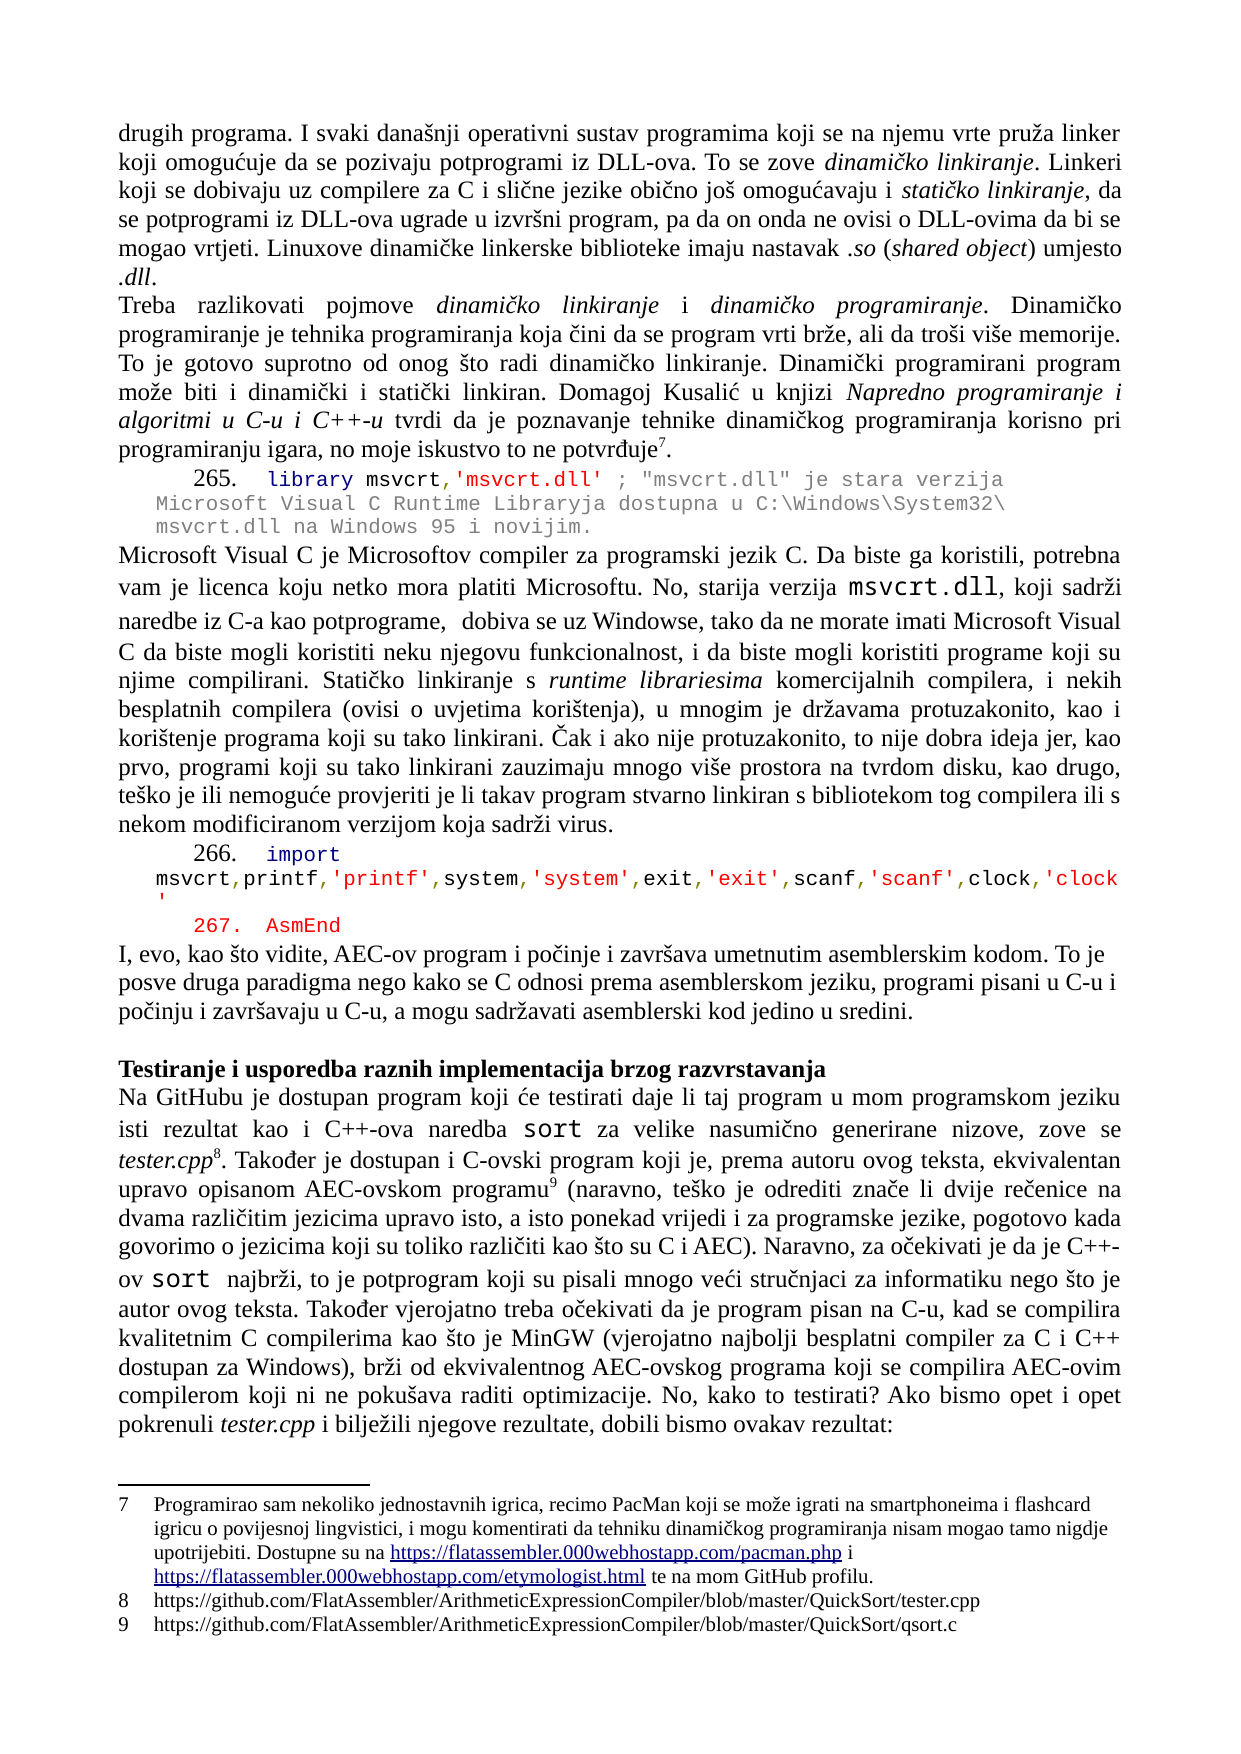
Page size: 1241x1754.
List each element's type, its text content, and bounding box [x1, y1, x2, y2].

text drugih programa. I svaki današnji operativni sustav programima koji se na njemu vrte pruža linker koji omogućuje da se pozivaju potprogrami iz DLL-ova. To se zove dinamičko linkiranje. Linkeri koji se dobivaju uz compilere za C i slične jezike obično još omogućavaju i statičko linkiranje, da se potprogrami iz DLL-ova ugrade u izvršni program, pa da on onda ne ovisi o DLL-ovima da bi se mogao vrtjeti. Linuxove dinamičke linkerske biblioteke imaju nastavak .so (shared object) umjesto .dll. [118, 118, 1122, 291]
list import msvcrt,printf,'printf',system,'system',exit,'exit',scanf,'scanf',clock,'clock' [156, 838, 1122, 915]
text Programirao sam nekoliko jednostavnih igrica, recimo PacMan koji se može igrati na smartphoneima i flashcard igricu o povijesnoj lingvistici, i mogu komentirati da tehniku dinamičkog programiranja nisam mogao tamo nigdje upotrijebiti. Dostupne su na https://flatassembler.000webhostapp.com/pacman.php i https://flatassembler.000webhostapp.com/etymologist.html te na mom GitHub profilu. [118, 1491, 1122, 1588]
text Microsoft Visual C je Microsoftov compiler za programski jezik C. Da biste ga koristili, potrebna vam je licenca koju netko mora platiti Microsoftu. No, starija verzija msvcrt.dll, koji sadrži naredbe iz C-a kao potprograme, dobiva se uz Windowse, tako da ne morate imati Microsoft Visual C da biste mogli koristiti neku njegovu funkcionalnost, i da biste mogli koristiti programe koji su njime compilirani. Statičko linkiranje s runtime librariesima komercijalnih compilera, i nekih besplatnih compilera (ovisi o uvjetima korištenja), u mnogim je državama protuzakonito, kao i korištenje programa koji su tako linkirani. Čak i ako nije protuzakonito, to nije dobra ideja jer, kao prvo, programi koji su tako linkirani zauzimaju mnogo više prostora na tvrdom disku, kao drugo, teško je ili nemoguće provjeriti je li takav program stvarno linkiran s bibliotekom tog compilera ili s nekom modificiranom verzijom koja sadrži virus. [118, 540, 1122, 838]
text I, evo, kao što vidite, AEC-ov program i počinje i završava umetnutim asemblerskim kodom. To je posve druga paradigma nego kako se C odnosi prema asemblerskom jeziku, programi pisani u C-u i počinju i završavaju u C-u, a mogu sadržavati asemblerski kod jedino u sredini. [118, 939, 1122, 1025]
text Na GitHubu je dostupan program koji će testirati daje li taj program u mom programskom jeziku isti rezultat kao i C++-ova naredba sort za velike nasumično generirane nizove, zove se tester.cpp. Također je dostupan i C-ovski program koji je, prema autoru ovog teksta, ekvivalentan upravo opisanom AEC-ovskom programu (naravno, teško je odrediti znače li dvije rečenice na dvama različitim jezicima upravo isto, a isto ponekad vrijedi i za programske jezike, pogotovo kada govorimo o jezicima koji su toliko različiti kao što su C i AEC). Naravno, za očekivati je da je C++-ov sort najbrži, to je potprogram koji su pisali mnogo veći stručnjaci za informatiku nego što je autor ovog teksta. Također vjerojatno treba očekivati da je program pisan na C-u, kad se compilira kvalitetnim C compilerima kao što je MinGW (vjerojatno najbolji besplatni compiler za C i C++ dostupan za Windows), brži od ekvivalentnog AEC-ovskog programa koji se compilira AEC-ovim compilerom koji ni ne pokušava raditi optimizacije. No, kako to testirati? Ako bismo opet i opet pokrenuli tester.cpp i bilježili njegove rezultate, dobili bismo ovakav rezultat: [118, 1082, 1122, 1438]
text Treba razlikovati pojmove dinamičko linkiranje i dinamičko programiranje. Dinamičko programiranje je tehnika programiranja koja čini da se program vrti brže, ali da troši više memorije. To je gotovo suprotno od onog što radi dinamičko linkiranje. Dinamički programirani program može biti i dinamički i statički linkiran. Domagoj Kusalić u knjizi Napredno programiranje i algoritmi u C-u i C++-u tvrdi da je poznavanje tehnike dinamičkog programiranja korisno pri programiranju igara, no moje iskustvo to ne potvrđuje. [118, 291, 1122, 463]
text Testiranje i usporedba raznih implementacija brzog razvrstavanja [118, 1054, 1122, 1082]
text https://github.com/FlatAssembler/ArithmeticExpressionCompiler/blob/master/QuickSort/qsort.c [118, 1612, 1122, 1636]
list AsmEnd [156, 915, 1122, 939]
text https://github.com/FlatAssembler/ArithmeticExpressionCompiler/blob/master/QuickSort/tester.cpp [118, 1588, 1122, 1612]
list library msvcrt,'msvcrt.dll' ; "msvcrt.dll" je stara verzija Microsoft Visual C Runtime Libraryja dostupna u C:\Windows\System32\msvcrt.dll na Windows 95 i novijim. [156, 463, 1122, 540]
